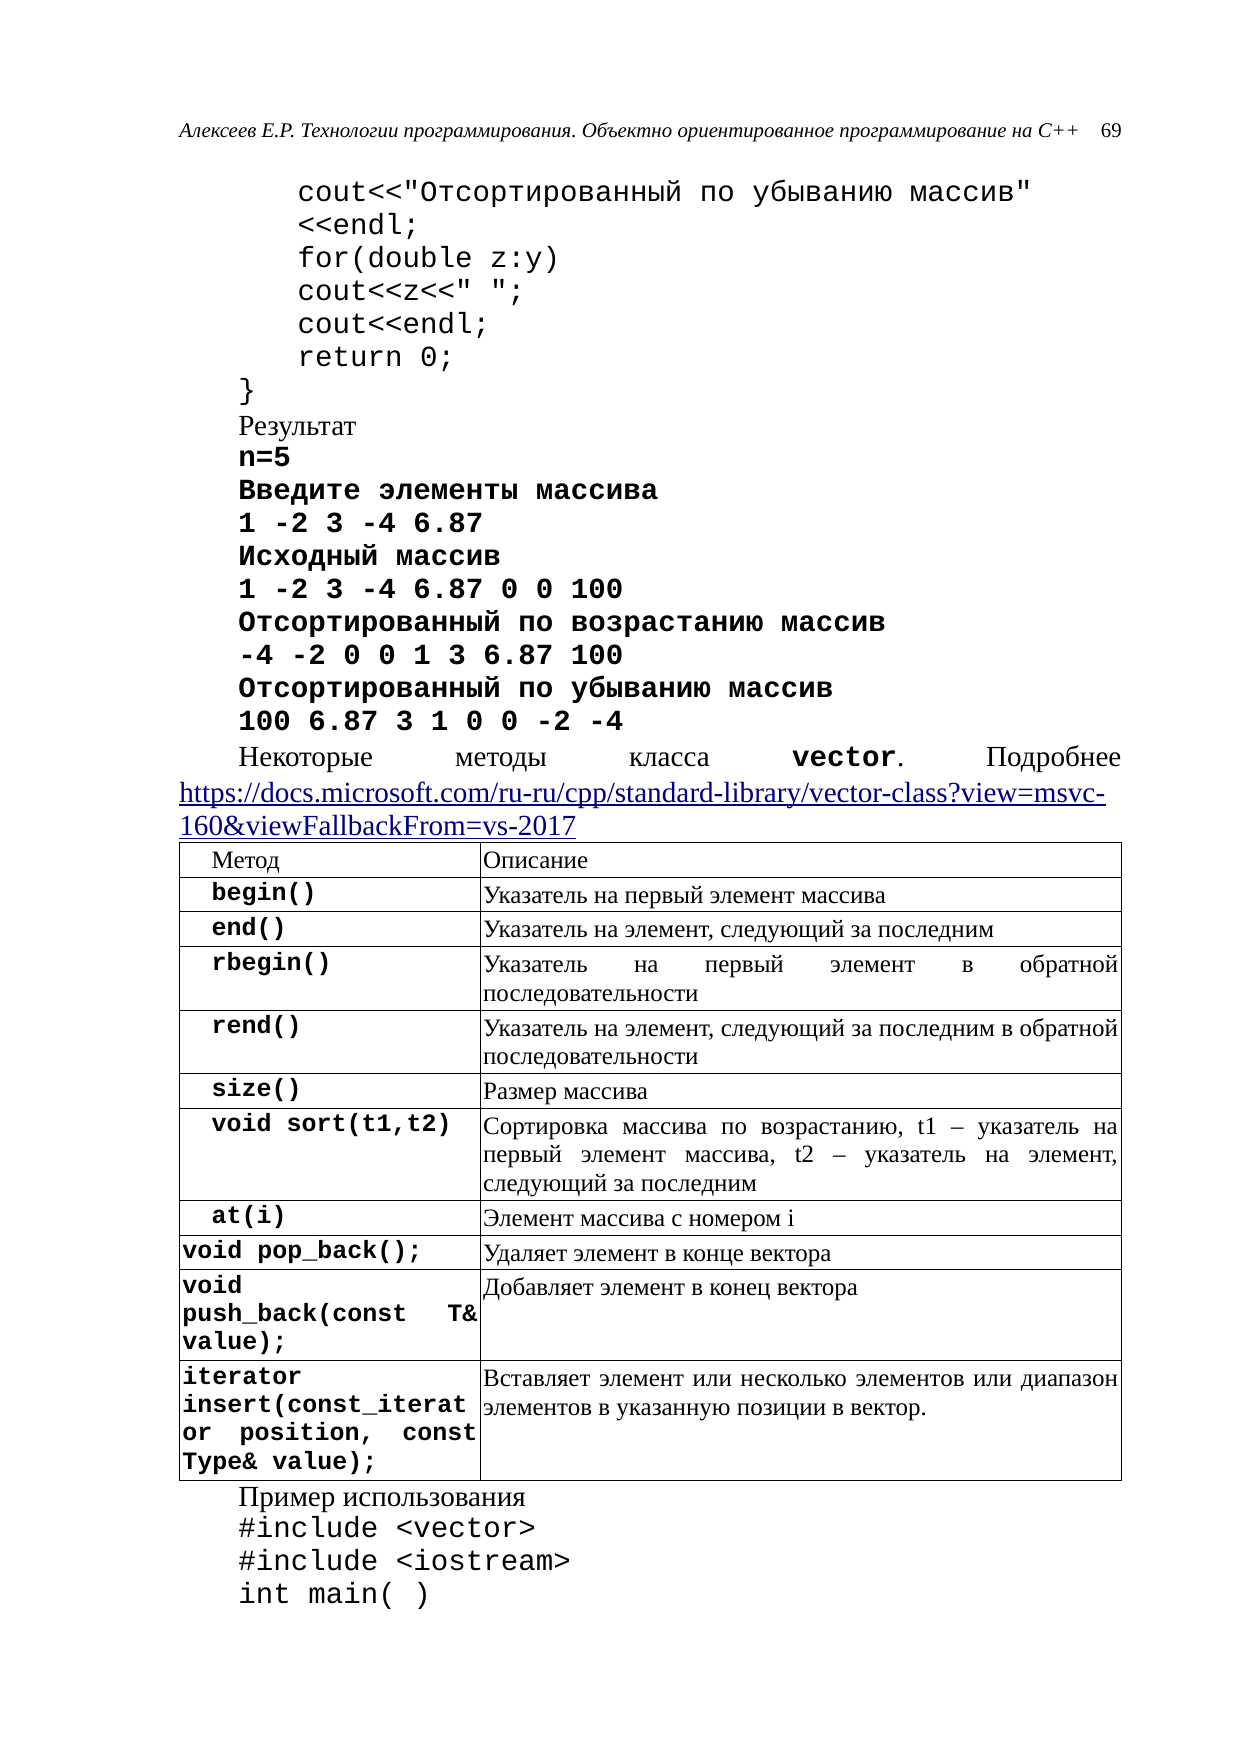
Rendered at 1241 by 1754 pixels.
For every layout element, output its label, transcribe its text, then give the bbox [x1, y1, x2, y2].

text -4 -2 0 0 1 3 6.87 100 [238, 640, 1121, 673]
table_cell Добавляет элемент в конец вектора [481, 1270, 1121, 1360]
table_cell rbegin() [180, 947, 480, 1009]
table_cell Сортировка массива по возрастанию, t1 – указатель на первый элемент массива, t2 – указатель на элемент, следующий за последним [481, 1109, 1121, 1200]
text for(double z:y) [238, 243, 1121, 276]
table_cell Удаляет элемент в конце вектора [481, 1236, 1121, 1269]
text <<endl; [238, 210, 1121, 243]
table_cell at(i) [180, 1201, 480, 1234]
table_cell begin() [180, 878, 480, 911]
text cout<<"Отсортированный по убыванию массив" [238, 177, 1121, 210]
table_cell Вставляет элемент или несколько элементов или диапазон элементов в указанную позиции в вектор. [481, 1361, 1121, 1479]
text int main( ) [238, 1579, 1121, 1612]
text 1 -2 3 -4 6.87 [238, 508, 1121, 541]
table_cell Указатель на первый элемент массива [481, 878, 1121, 911]
table_cell end() [180, 912, 480, 946]
text Пример использования [179, 1481, 1121, 1513]
table_cell void push_back(const T& value); [180, 1270, 480, 1360]
text 100 6.87 3 1 0 0 -2 -4 [238, 706, 1121, 739]
table_cell iterator insert(const_iterator position, const Type& value); [180, 1361, 480, 1479]
table_cell Размер массива [481, 1074, 1121, 1108]
text #include <iostream> [238, 1546, 1121, 1579]
table_cell void pop_back(); [180, 1236, 480, 1269]
table_cell Указатель на элемент, следующий за последним [481, 912, 1121, 946]
table_cell rend() [180, 1011, 480, 1073]
text cout<<z<<" "; [238, 276, 1121, 309]
text cout<<endl; [238, 309, 1121, 342]
table_cell size() [180, 1074, 480, 1108]
table_cell Элемент массива с номером i [481, 1201, 1121, 1234]
text Отсортированный по убыванию массив [238, 673, 1121, 706]
text Результат [179, 408, 1121, 442]
text Некоторые методы класса vector. Подробнее https://docs.microsoft.com/ru-ru/cpp/standard-library/vector-class?view=msvc-160&viewFallbackFrom=vs-2017 [179, 739, 1121, 842]
text n=5 [238, 442, 1121, 475]
text 1 -2 3 -4 6.87 0 0 100 [238, 574, 1121, 607]
table_cell Указатель на первый элемент в обратной последовательности [481, 947, 1121, 1009]
text Введите элементы массива [238, 475, 1121, 508]
text return 0; [238, 342, 1121, 375]
table_cell void sort(t1,t2) [180, 1109, 480, 1200]
text #include <vector> [238, 1513, 1121, 1546]
text Отсортированный по возрастанию массив [238, 607, 1121, 640]
table_header Описание [481, 843, 1121, 877]
table_cell Указатель на элемент, следующий за последним в обратной последовательности [481, 1011, 1121, 1073]
text } [238, 375, 1121, 408]
text Исходный массив [238, 541, 1121, 574]
table_header Метод [180, 843, 480, 877]
